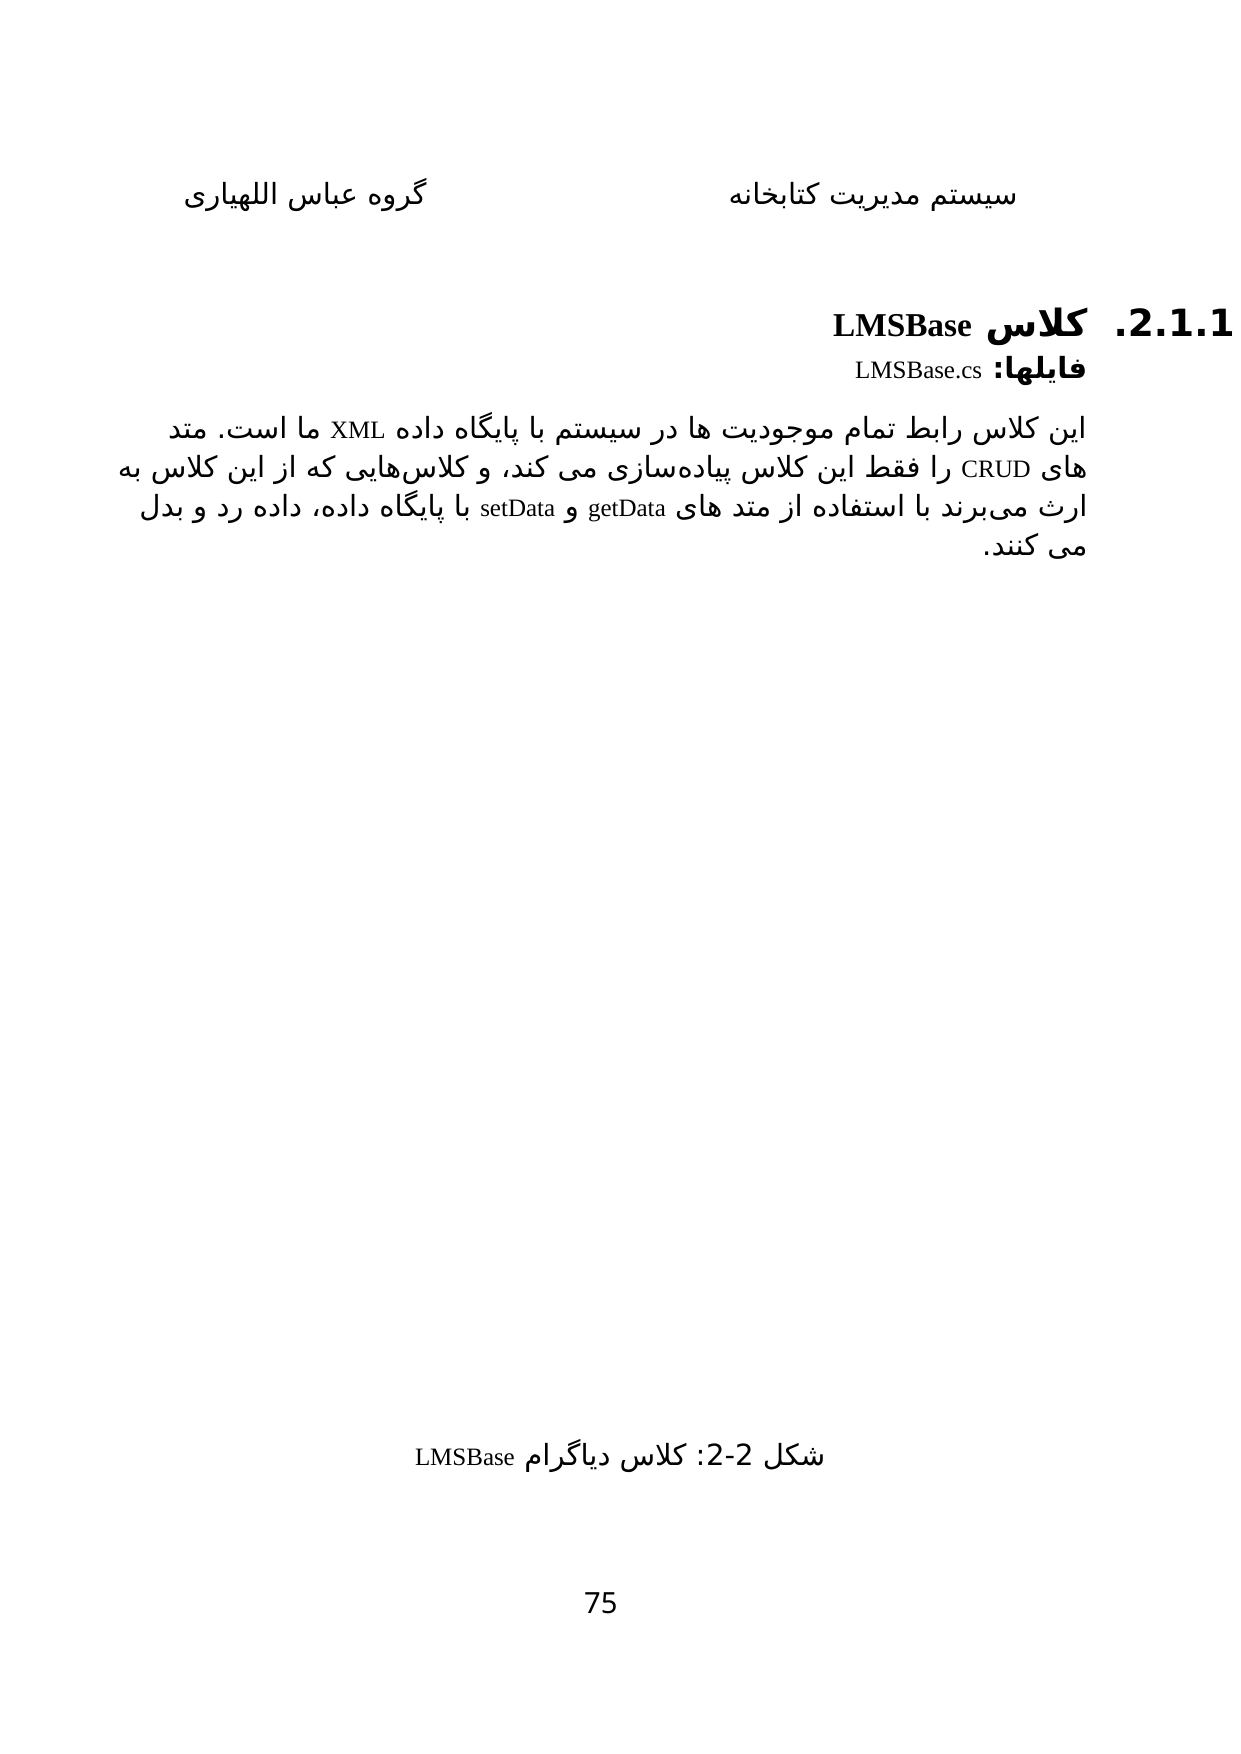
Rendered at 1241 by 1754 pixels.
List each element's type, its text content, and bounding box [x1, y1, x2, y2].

text این کلاس رابط تمام موجودیت ها در سیستم با پایگاه داده XML ما است. متد های CRUD را فقط این کلاس پیاده‌سازی می کند، و کلاس‌هایی که از این کلاس به ارث می‌برند با استفاده از متد های getData و setData با پایگاه داده، داده رد و بدل می کنند. [114, 411, 1087, 562]
subtitle کلاس LMSBase [114, 301, 1087, 345]
text فایلها: LMSBase.cs [114, 351, 1087, 385]
text شکل 2-2: کلاس دیاگرام LMSBase [265, 665, 975, 1472]
